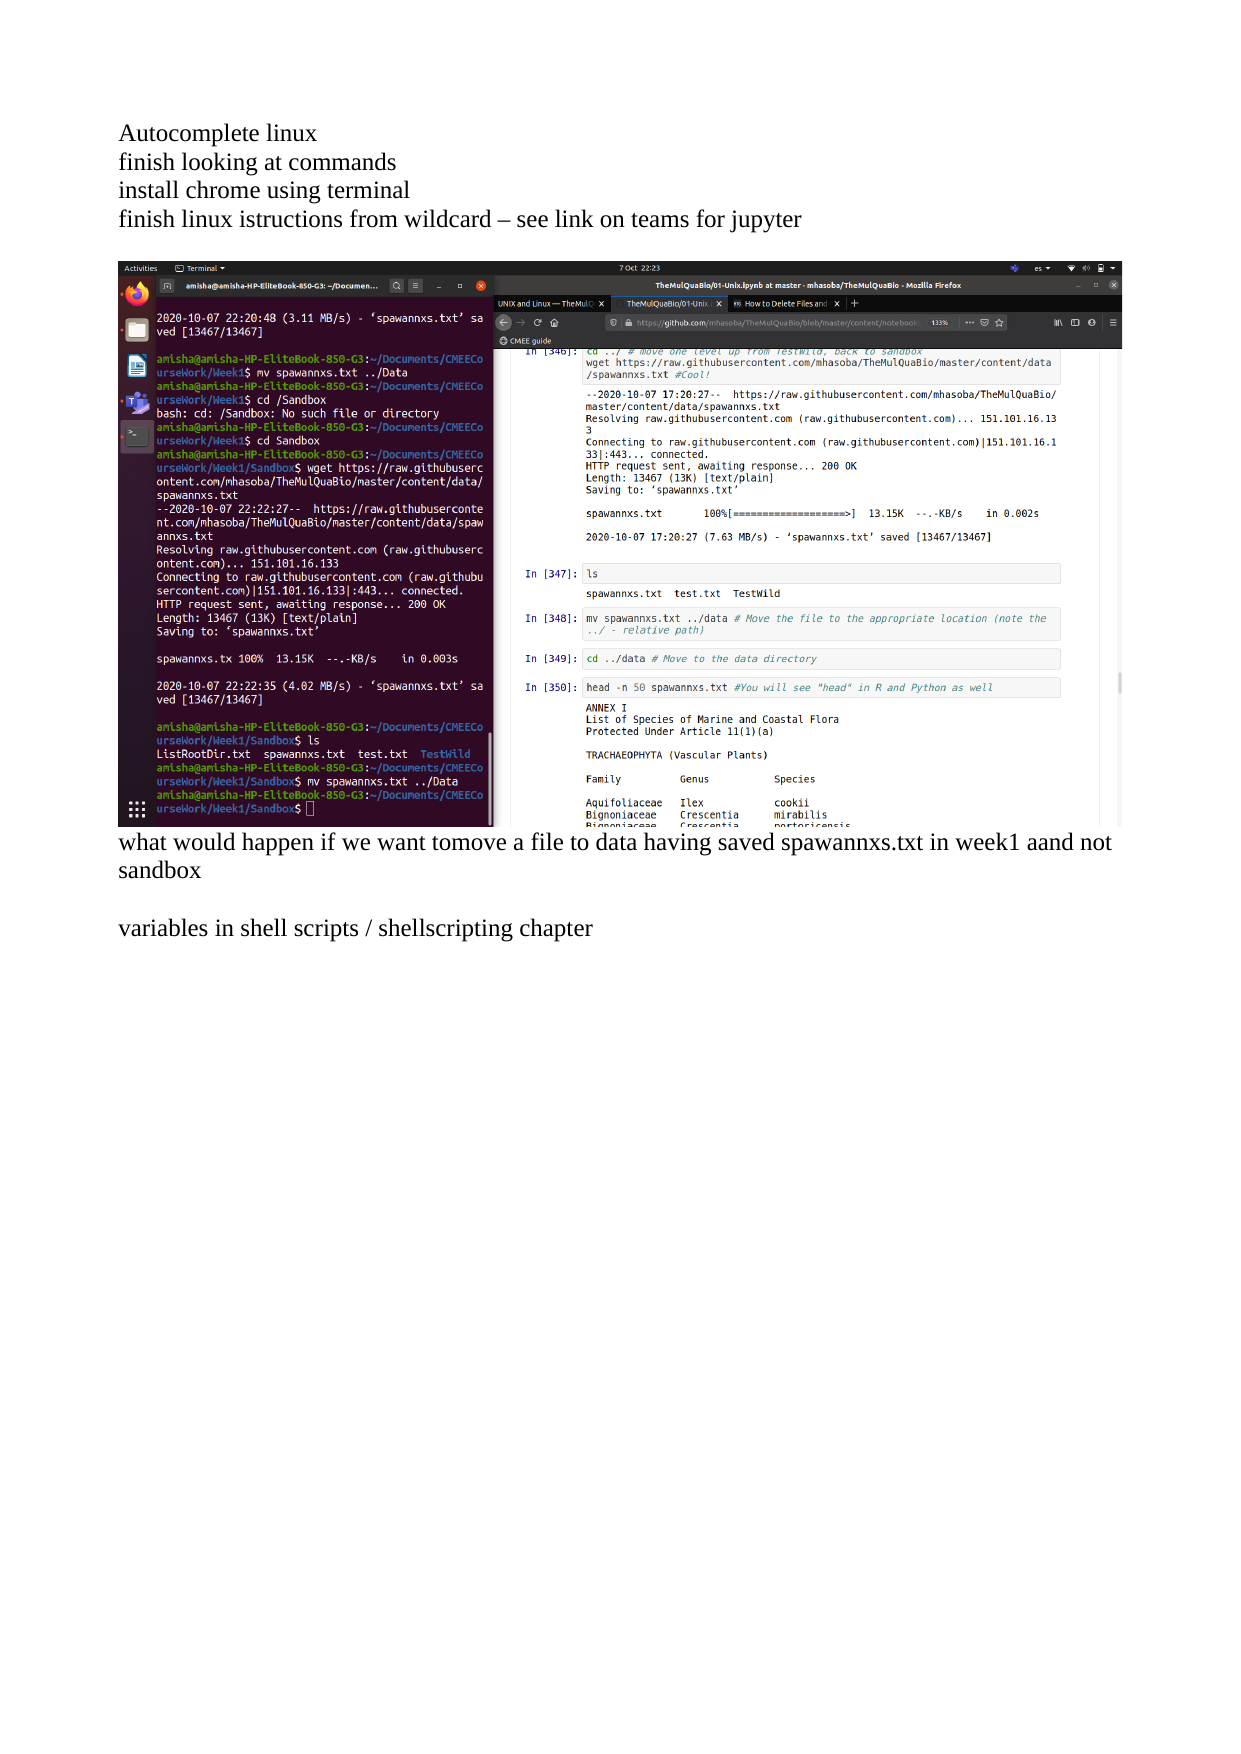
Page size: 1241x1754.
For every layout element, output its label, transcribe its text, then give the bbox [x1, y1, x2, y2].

text Autocomplete linux [118, 118, 1122, 147]
picture [118, 261, 1123, 827]
text finish linux istructions from wildcard – see link on teams for jupyter [118, 204, 1122, 233]
text finish looking at commands [118, 147, 1122, 176]
text variables in shell scripts / shellscripting chapter [118, 913, 1122, 942]
text what would happen if we want tomove a file to data having saved spawannxs.txt in week1 aand not sandbox [118, 827, 1122, 884]
text install chrome using terminal [118, 176, 1122, 204]
